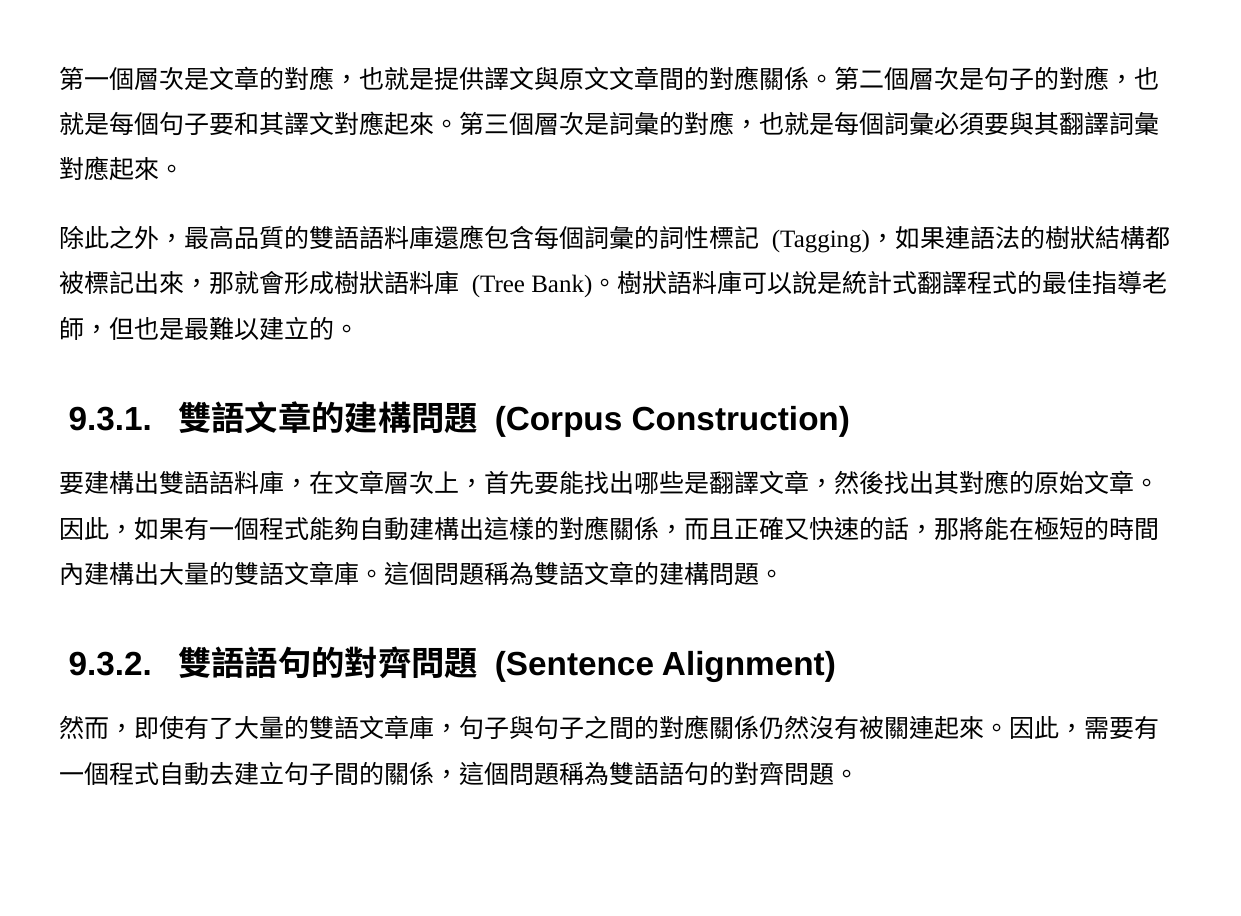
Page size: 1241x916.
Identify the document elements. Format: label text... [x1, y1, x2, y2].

text 除此之外，最高品質的雙語語料庫還應包含每個詞彙的詞性標記 (Tagging)，如果連語法的樹狀結構都被標記出來，那就會形成樹狀語料庫 (Tree Bank)。樹狀語料庫可以說是統計式翻譯程式的最佳指導老師，但也是最難以建立的。 [59, 218, 1181, 345]
text 第一個層次是文章的對應，也就是提供譯文與原文文章間的對應關係。第二個層次是句子的對應，也就是每個句子要和其譯文對應起來。第三個層次是詞彙的對應，也就是每個詞彙必須要與其翻譯詞彙對應起來。 [59, 59, 1181, 186]
subtitle 雙語文章的建構問題 (Corpus Construction) [59, 391, 1181, 439]
text 然而，即使有了大量的雙語文章庫，句子與句子之間的對應關係仍然沒有被關連起來。因此，需要有一個程式自動去建立句子間的關係，這個問題稱為雙語語句的對齊問題。 [59, 709, 1181, 791]
subtitle 雙語語句的對齊問題 (Sentence Alignment) [59, 636, 1181, 685]
text 要建構出雙語語料庫，在文章層次上，首先要能找出哪些是翻譯文章，然後找出其對應的原始文章。因此，如果有一個程式能夠自動建構出這樣的對應關係，而且正確又快速的話，那將能在極短的時間內建構出大量的雙語文章庫。這個問題稱為雙語文章的建構問題。 [59, 464, 1181, 591]
